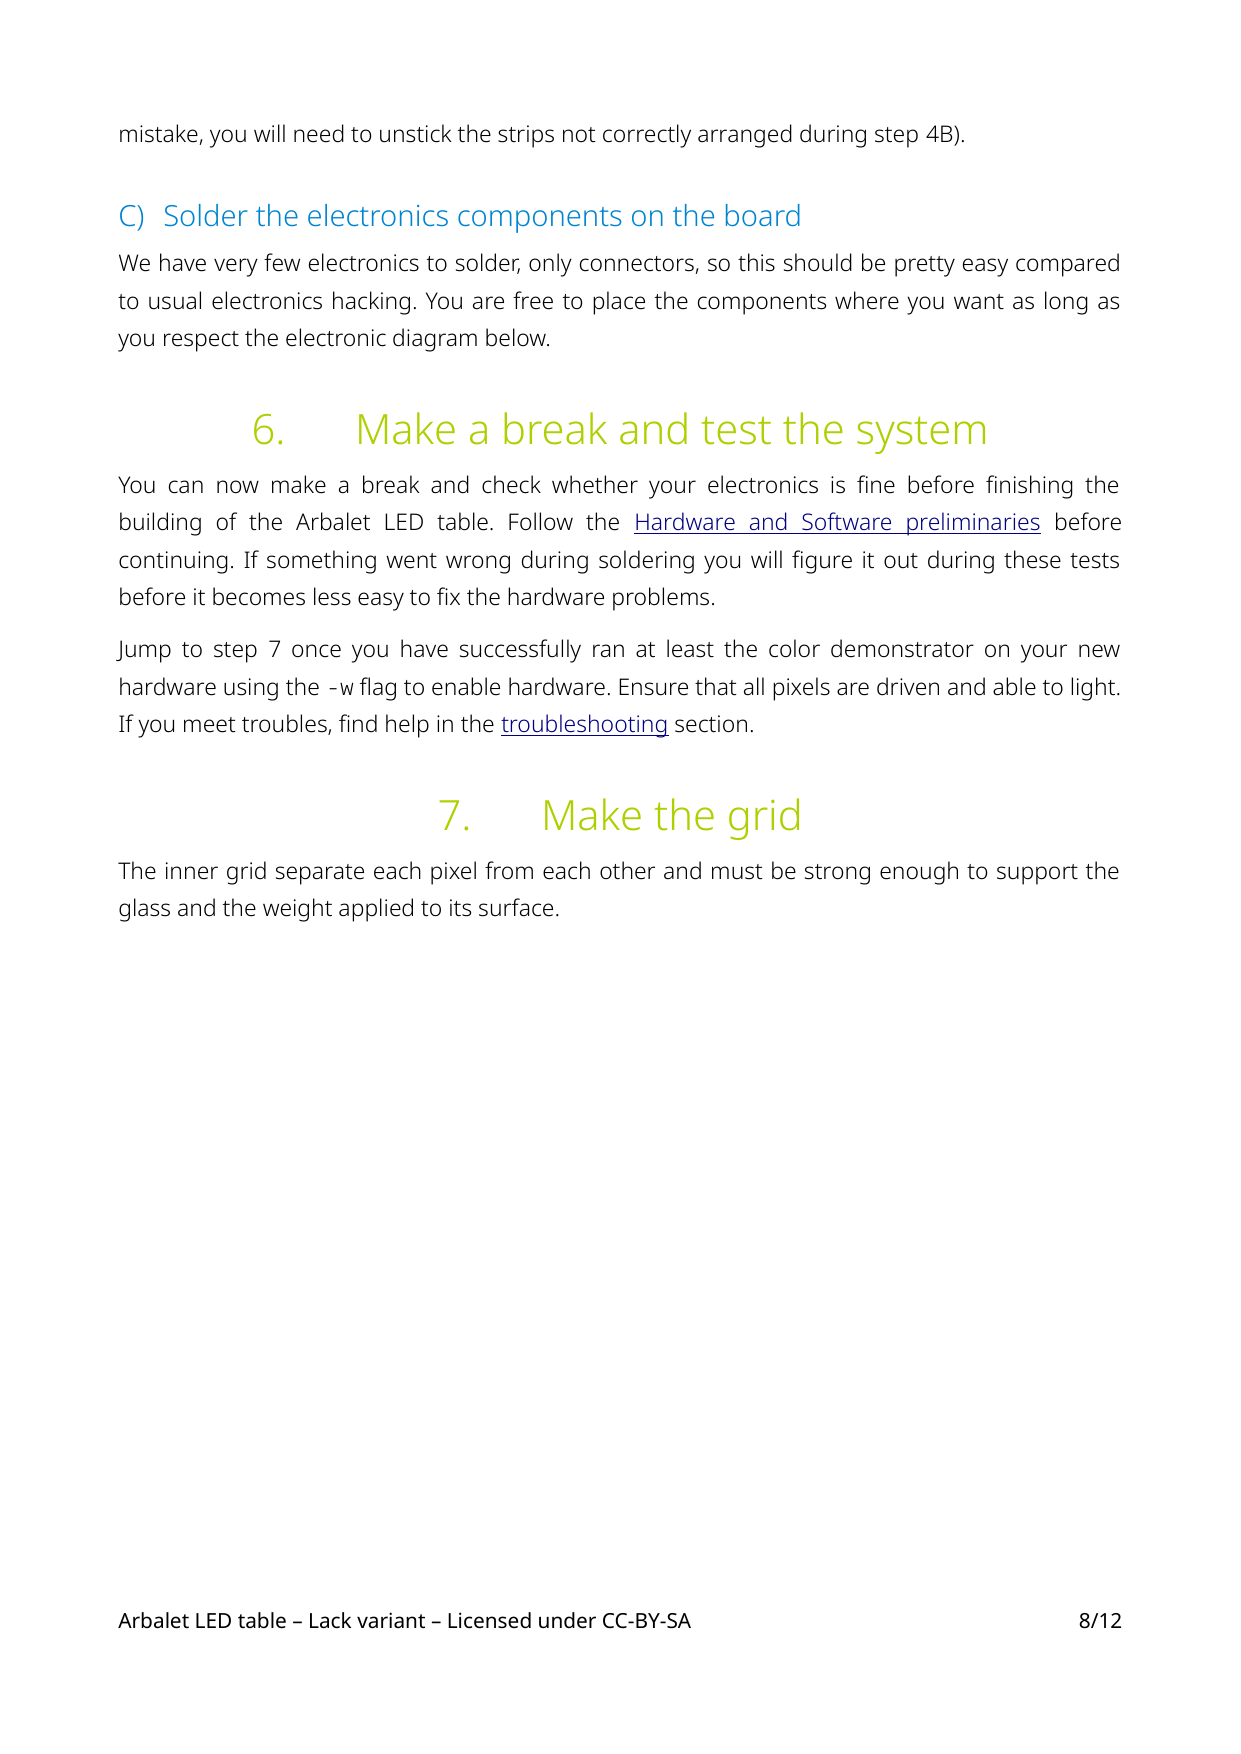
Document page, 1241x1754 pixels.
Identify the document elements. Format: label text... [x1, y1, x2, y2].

text We have very few electronics to solder, only connectors, so this should be pretty easy compared to usual electronics hacking. You are free to place the components where you want as long as you respect the electronic diagram below. [118, 247, 1122, 354]
text You can now make a break and check whether your electronics is fine before finishing the building of the Arbalet LED table. Follow the Hardware and Software preliminaries before continuing. If something went wrong during soldering you will figure it out during these tests before it becomes less easy to fix the hardware problems. [118, 469, 1122, 612]
title Make a break and test the system [118, 399, 1122, 456]
subtitle Solder the electronics components on the board [118, 195, 1122, 235]
title Make the grid [118, 785, 1122, 842]
text Jump to step 7 once you have successfully ran at least the color demonstrator on your new hardware using the -w flag to enable hardware. Ensure that all pixels are driven and able to light. If you meet troubles, find help in the troubleshooting section. [118, 633, 1122, 739]
text The inner grid separate each pixel from each other and must be strong enough to support the glass and the weight applied to its surface. [118, 855, 1122, 923]
text mistake, you will need to unstick the strips not correctly arranged during step 4B. [118, 118, 1122, 149]
